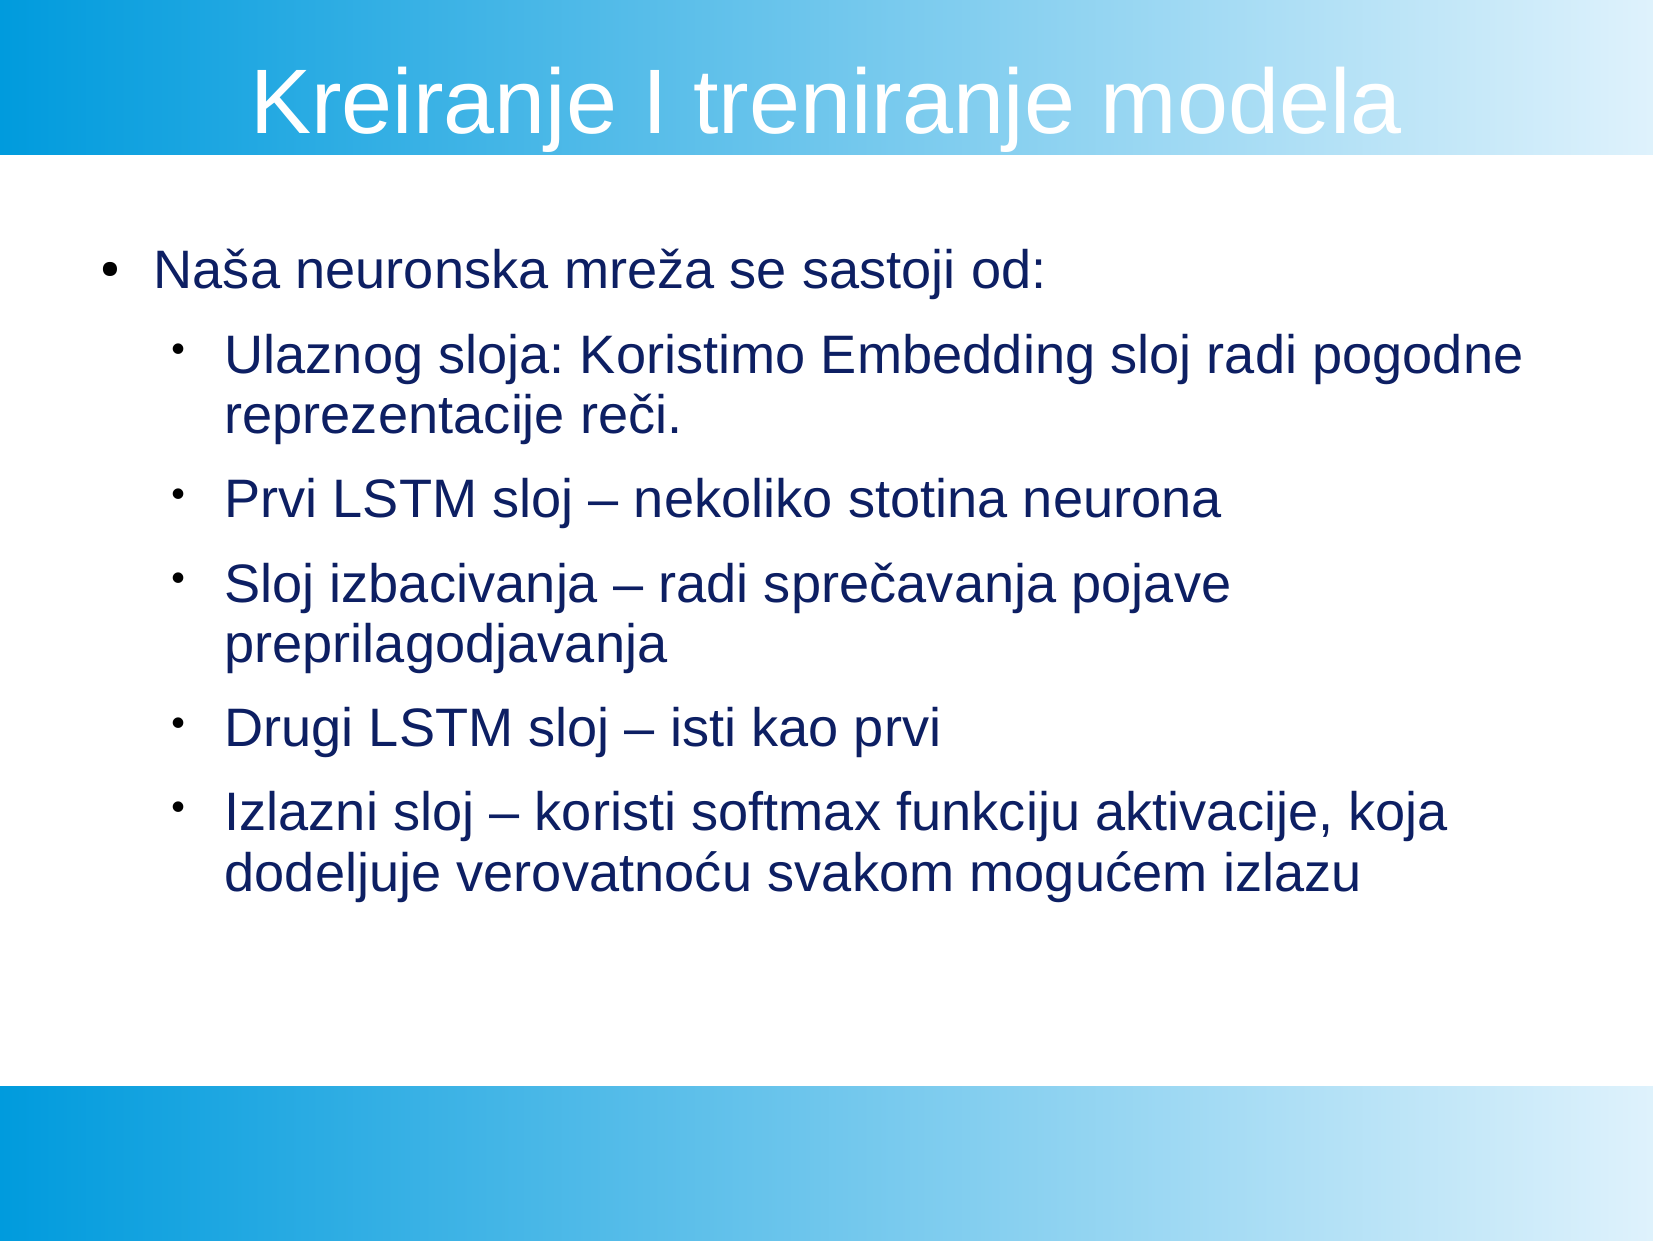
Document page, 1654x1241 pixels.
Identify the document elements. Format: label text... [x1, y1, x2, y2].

title Kreiranje I treniranje modela [82, 49, 1571, 155]
list Naša neuronska mreža se sastoji od: Ulaznog sloja: Koristimo Embedding sloj radi pogodne reprezentacije reči. Prvi LSTM sloj – nekoliko stotina neurona Sloj izbacivanja – radi sprečavanja pojave preprilagodjavanja Drugi LSTM sloj – isti kao prvi Izlazni sloj – koristi softmax funkciju aktivacije, koja dodeljuje verovatnoću svakom mogućem izlazu [82, 240, 1571, 1066]
